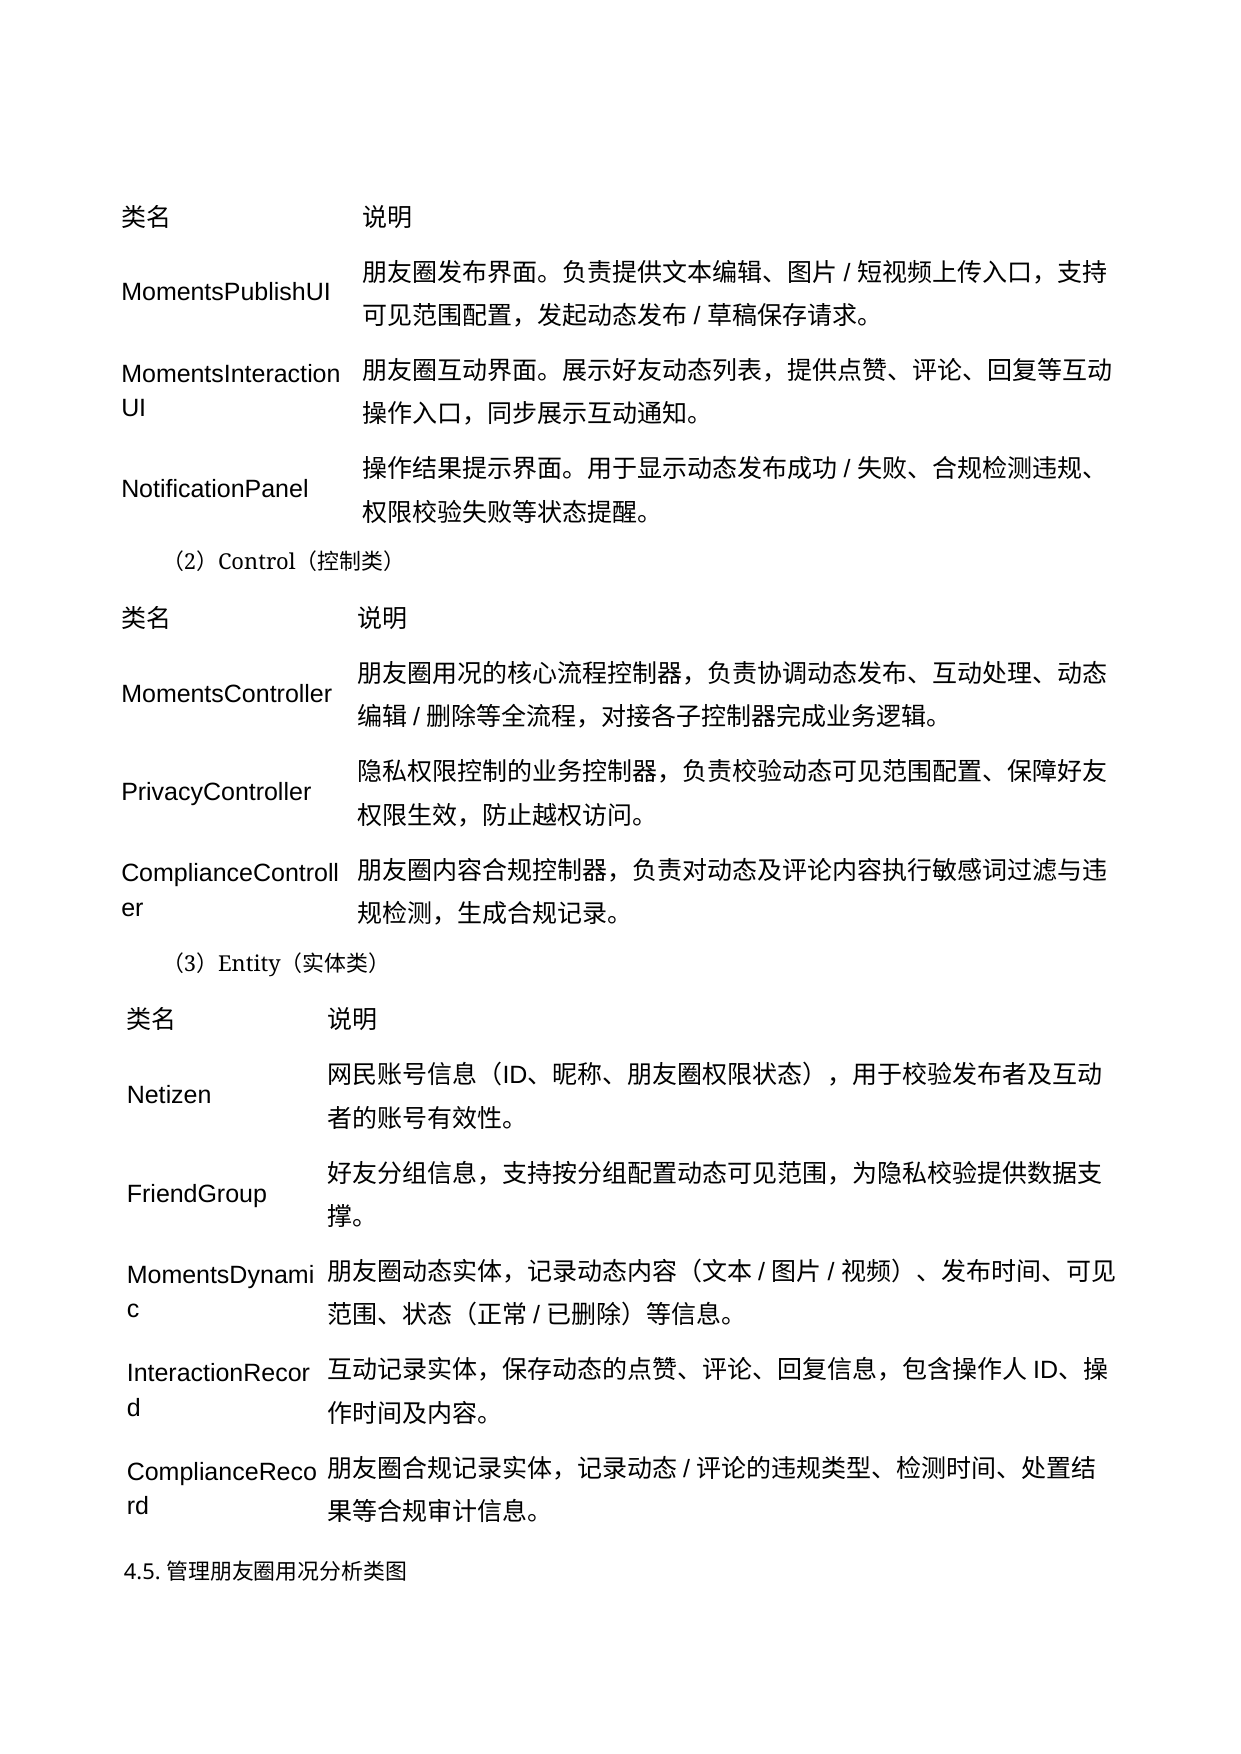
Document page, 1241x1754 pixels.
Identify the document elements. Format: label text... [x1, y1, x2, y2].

table_cell 操作结果提示界面。用于显示动态发布成功 / 失败、合规检测违规、权限校验失败等状态提醒。 [360, 440, 1122, 538]
text （2）Control（控制类） [118, 544, 1122, 576]
table_header 说明 [354, 589, 1122, 644]
table_header 说明 [360, 188, 1122, 243]
table_cell 朋友圈内容合规控制器，负责对动态及评论内容执行敏感词过滤与违规检测，生成合规记录。 [354, 841, 1122, 939]
table_cell ComplianceController [118, 841, 354, 939]
table_header 类名 [124, 990, 324, 1045]
table_cell NotificationPanel [118, 440, 360, 538]
table_cell MomentsInteractionUI [118, 341, 360, 439]
table_header 说明 [324, 990, 1122, 1045]
table_cell 朋友圈互动界面。展示好友动态列表，提供点赞、评论、回复等互动操作入口，同步展示互动通知。 [360, 341, 1122, 439]
table_cell MomentsDynamic [124, 1242, 324, 1341]
text （3）Entity（实体类） [118, 946, 1122, 977]
table_cell 朋友圈发布界面。负责提供文本编辑、图片 / 短视频上传入口，支持可见范围配置，发起动态发布 / 草稿保存请求。 [360, 243, 1122, 341]
table_cell 朋友圈用况的核心流程控制器，负责协调动态发布、互动处理、动态编辑 / 删除等全流程，对接各子控制器完成业务逻辑。 [354, 644, 1122, 742]
table_cell 好友分组信息，支持按分组配置动态可见范围，为隐私校验提供数据支撑。 [324, 1144, 1122, 1242]
table_cell MomentsPublishUI [118, 243, 360, 341]
table_cell 网民账号信息（ID、昵称、朋友圈权限状态），用于校验发布者及互动者的账号有效性。 [324, 1045, 1122, 1144]
table_cell FriendGroup [124, 1144, 324, 1242]
table_header 类名 [118, 188, 360, 243]
subtitle 管理朋友圈用况分析类图 [118, 1554, 1122, 1586]
table_cell MomentsController [118, 644, 354, 742]
table_cell PrivacyController [118, 743, 354, 841]
table_cell 隐私权限控制的业务控制器，负责校验动态可见范围配置、保障好友权限生效，防止越权访问。 [354, 743, 1122, 841]
table_cell 互动记录实体，保存动态的点赞、评论、回复信息，包含操作人 ID、操作时间及内容。 [324, 1341, 1122, 1439]
table_cell InteractionRecord [124, 1341, 324, 1439]
table_header 类名 [118, 589, 354, 644]
table_cell Netizen [124, 1045, 324, 1144]
table_cell 朋友圈动态实体，记录动态内容（文本 / 图片 / 视频）、发布时间、可见范围、状态（正常 / 已删除）等信息。 [324, 1242, 1122, 1341]
table_cell 朋友圈合规记录实体，记录动态 / 评论的违规类型、检测时间、处置结果等合规审计信息。 [324, 1439, 1122, 1537]
table_cell ComplianceRecord [124, 1439, 324, 1537]
